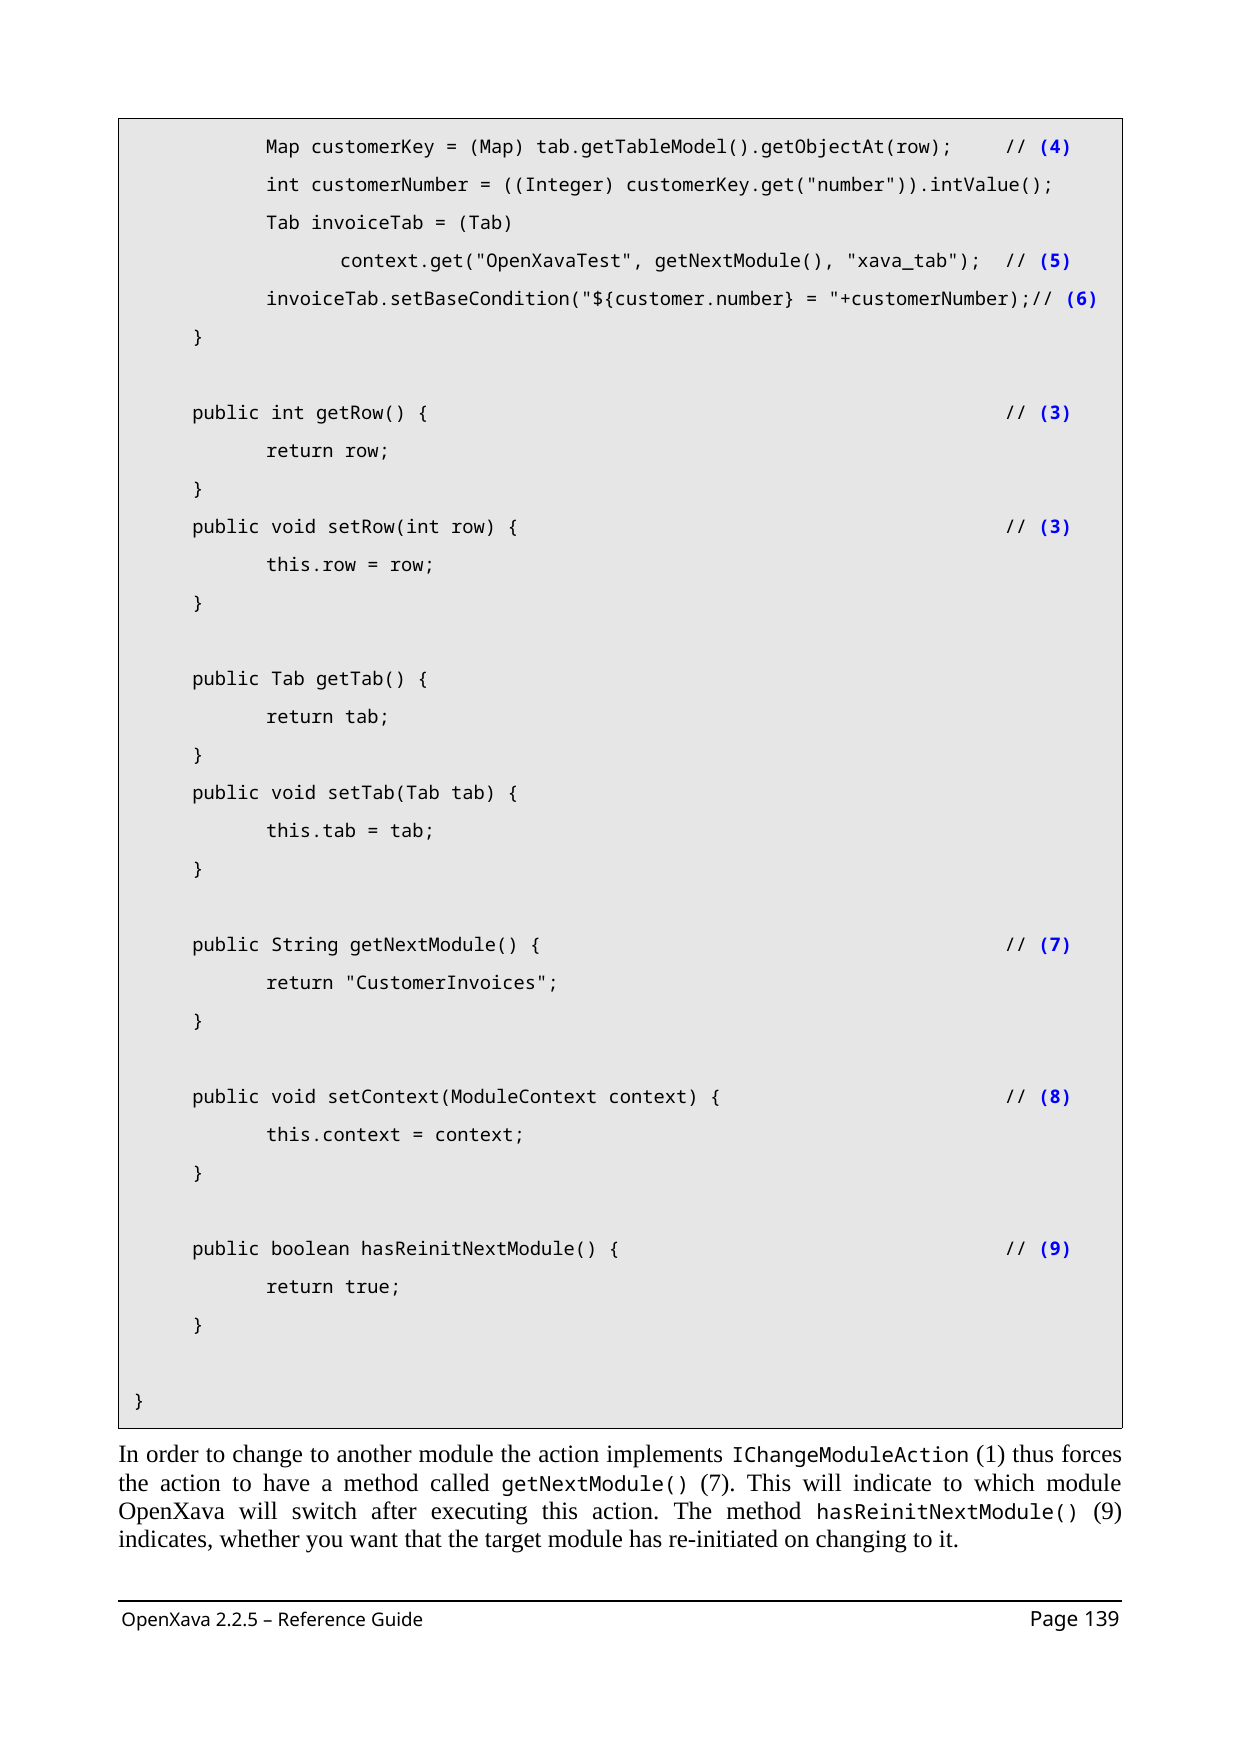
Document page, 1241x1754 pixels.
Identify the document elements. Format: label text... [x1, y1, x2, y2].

text } [119, 1145, 1122, 1183]
text } [119, 1373, 1122, 1428]
text In order to change to another module the action implements IChangeModuleAction (1) thus forces the action to have a method called getNextModule() (7). This will indicate to which module OpenXava will switch after executing this action. The method hasReinitNextModule() (9) indicates, whether you want that the target module has re-initiated on changing to it. [118, 1441, 1122, 1553]
text } [119, 308, 1122, 346]
text } [119, 726, 1122, 764]
text this.row = row; [119, 536, 1122, 574]
text Tab invoiceTab = (Tab) [119, 194, 1122, 232]
text } [119, 1297, 1122, 1335]
text } [119, 574, 1122, 612]
text public void setContext(ModuleContext context) { // (8) [119, 1069, 1122, 1107]
text return true; [119, 1259, 1122, 1297]
text this.tab = tab; [119, 802, 1122, 841]
text } [119, 993, 1122, 1031]
text invoiceTab.setBaseCondition("${customer.number} = "+customerNumber);// (6) [119, 270, 1122, 308]
text this.context = context; [119, 1107, 1122, 1145]
text return row; [119, 422, 1122, 460]
text context.get("OpenXavaTest", getNextModule(), "xava_tab"); // (5) [119, 232, 1122, 270]
text public void setTab(Tab tab) { [119, 764, 1122, 802]
text return "CustomerInvoices"; [119, 954, 1122, 993]
text int customerNumber = ((Integer) customerKey.get("number")).intValue(); [119, 156, 1122, 194]
text public String getNextModule() { // (7) [119, 917, 1122, 954]
text } [119, 841, 1122, 878]
text public int getRow() { // (3) [119, 384, 1122, 422]
text } [119, 460, 1122, 498]
text public boolean hasReinitNextModule() { // (9) [119, 1221, 1122, 1259]
text return tab; [119, 688, 1122, 726]
text public void setRow(int row) { // (3) [119, 498, 1122, 536]
text Map customerKey = (Map) tab.getTableModel().getObjectAt(row); // (4) [119, 119, 1122, 156]
text public Tab getTab() { [119, 650, 1122, 688]
